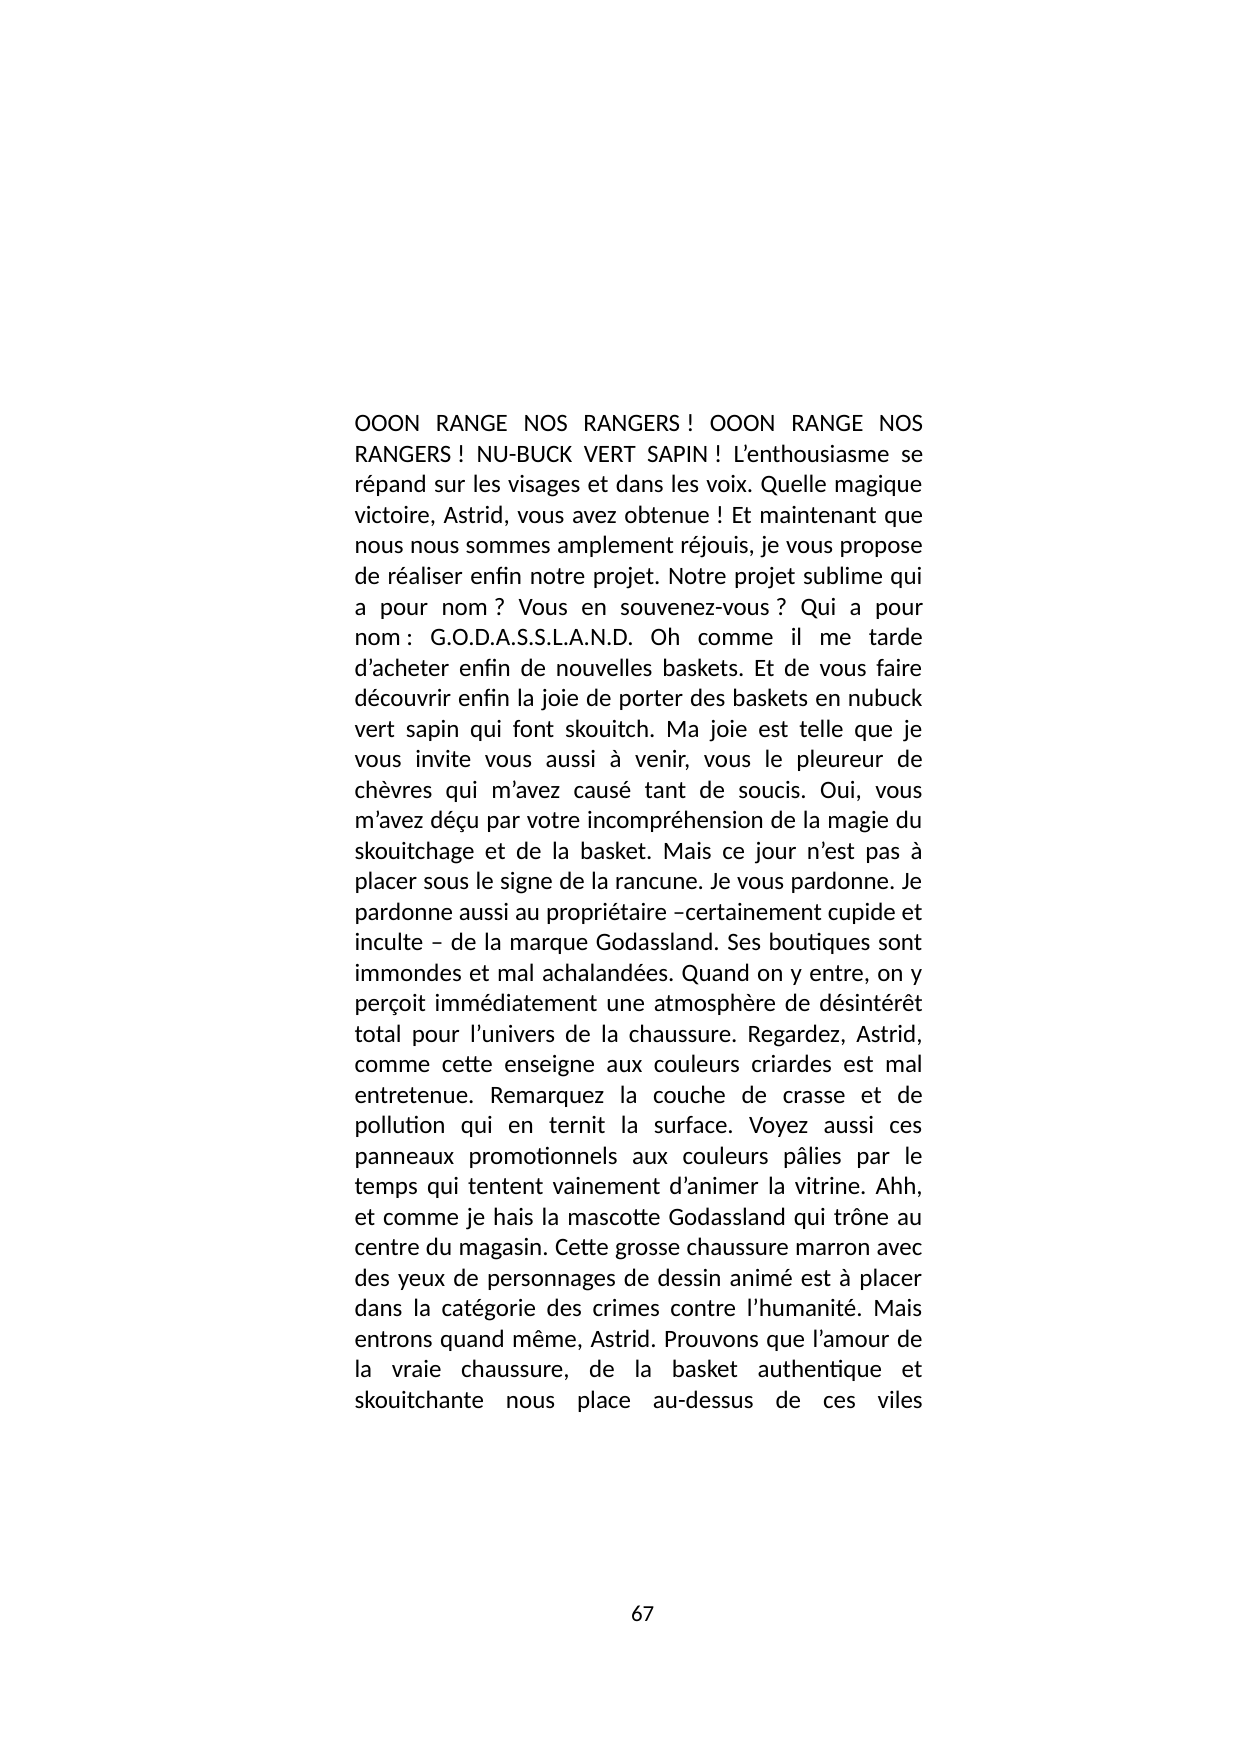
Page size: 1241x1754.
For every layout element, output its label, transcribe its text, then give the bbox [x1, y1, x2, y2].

text OOON RANGE NOS RANGERS ! OOON RANGE NOS RANGERS ! NU-BUCK VERT SAPIN ! L’enthousiasme se répand sur les visages et dans les voix. Quelle magique victoire, Astrid, vous avez obtenue ! Et maintenant que nous nous sommes amplement réjouis, je vous propose de réaliser enfin notre projet. Notre projet sublime qui a pour nom ? Vous en souvenez-vous ? Qui a pour nom : G.O.D.A.S.S.L.A.N.D. Oh comme il me tarde d’acheter enfin de nouvelles baskets. Et de vous faire découvrir enfin la joie de porter des baskets en nubuck vert sapin qui font skouitch. Ma joie est telle que je vous invite vous aussi à venir, vous le pleureur de chèvres qui m’avez causé tant de soucis. Oui, vous m’avez déçu par votre incompréhension de la magie du skouitchage et de la basket. Mais ce jour n’est pas à placer sous le signe de la rancune. Je vous pardonne. Je pardonne aussi au propriétaire –certainement cupide et inculte – de la marque Godassland. Ses boutiques sont immondes et mal achalandées. Quand on y entre, on y perçoit immédiatement une atmosphère de désintérêt total pour l’univers de la chaussure. Regardez, Astrid, comme cette enseigne aux couleurs criardes est mal entretenue. Remarquez la couche de crasse et de pollution qui en ternit la surface. Voyez aussi ces panneaux promotionnels aux couleurs pâlies par le temps qui tentent vainement d’animer la vitrine. Ahh, et comme je hais la mascotte Godassland qui trône au centre du magasin. Cette grosse chaussure marron avec des yeux de personnages de dessin animé est à placer dans la catégorie des crimes contre l’humanité. Mais entrons quand même, Astrid. Prouvons que l’amour de la vraie chaussure, de la basket authentique et skouitchante nous place au-dessus de ces viles [354, 407, 923, 1415]
